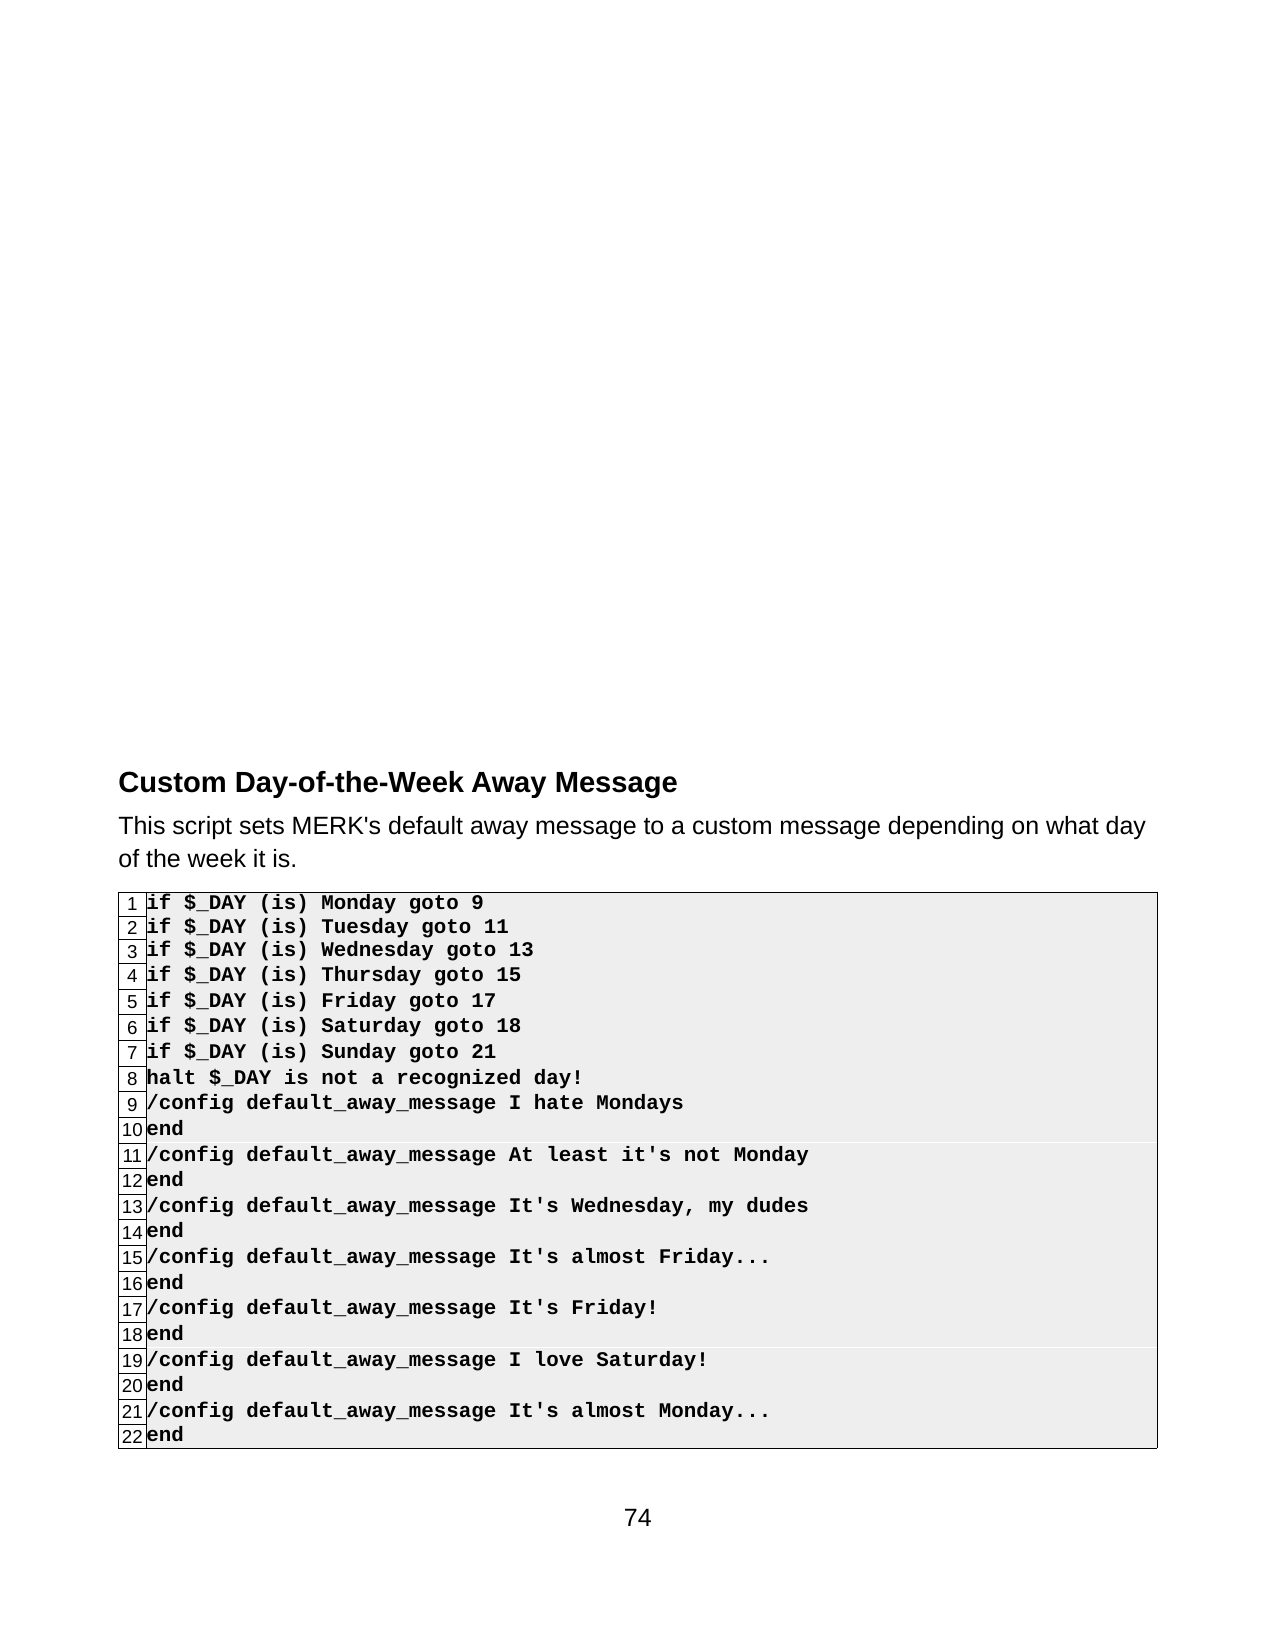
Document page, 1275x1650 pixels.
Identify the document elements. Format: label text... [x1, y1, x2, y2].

table_cell 13 [119, 1195, 146, 1219]
table_cell end [147, 1322, 1157, 1347]
table_cell halt $_DAY is not a recognized day! [147, 1066, 1157, 1091]
table_cell 18 [119, 1323, 146, 1347]
table_cell if $_DAY (is) Friday goto 17 [147, 989, 1157, 1014]
table_cell if $_DAY (is) Saturday goto 18 [147, 1014, 1157, 1040]
subtitle Custom Day-of-the-Week Away Message [118, 765, 1157, 799]
table_cell 8 [119, 1067, 146, 1091]
table_cell 5 [119, 990, 146, 1014]
table_cell 9 [119, 1092, 146, 1117]
table_cell end [147, 1219, 1157, 1245]
table_cell /config default_away_message It's almost Friday... [147, 1245, 1157, 1271]
table_cell 2 [119, 917, 146, 939]
table_cell 7 [119, 1041, 146, 1066]
table_cell /config default_away_message It's almost Monday... [147, 1399, 1157, 1424]
table_cell end [147, 1168, 1157, 1194]
table_cell 17 [119, 1297, 146, 1322]
table_header if $_DAY (is) Monday goto 9 [147, 893, 1157, 916]
table_cell 4 [119, 964, 146, 989]
table_cell 16 [119, 1272, 146, 1296]
table_cell 12 [119, 1169, 146, 1194]
table_cell 11 [119, 1144, 146, 1168]
table_cell /config default_away_message I hate Mondays [147, 1091, 1157, 1117]
table_cell if $_DAY (is) Sunday goto 21 [147, 1040, 1157, 1066]
table_cell end [147, 1117, 1157, 1142]
table_cell if $_DAY (is) Thursday goto 15 [147, 963, 1157, 989]
table_cell 6 [119, 1015, 146, 1040]
table_header 1 [119, 893, 146, 916]
table_cell 19 [119, 1349, 146, 1373]
table_cell if $_DAY (is) Wednesday goto 13 [147, 939, 1157, 963]
table_cell end [147, 1373, 1157, 1399]
table_cell 22 [119, 1425, 146, 1448]
table_cell 20 [119, 1374, 146, 1399]
table_cell 3 [119, 940, 146, 963]
table_cell if $_DAY (is) Tuesday goto 11 [147, 916, 1157, 939]
table_cell /config default_away_message I love Saturday! [147, 1348, 1157, 1373]
table_cell end [147, 1271, 1157, 1296]
table_cell end [147, 1424, 1157, 1448]
table_cell 15 [119, 1246, 146, 1271]
table_cell /config default_away_message It's Friday! [147, 1296, 1157, 1322]
table_cell 10 [119, 1118, 146, 1142]
table_cell 21 [119, 1400, 146, 1424]
text This script sets MERK's default away message to a custom message depending on what day of the week it is. [118, 811, 1157, 873]
table_cell /config default_away_message It's Wednesday, my dudes [147, 1194, 1157, 1219]
table_cell /config default_away_message At least it's not Monday [147, 1143, 1157, 1168]
table_cell 14 [119, 1220, 146, 1245]
